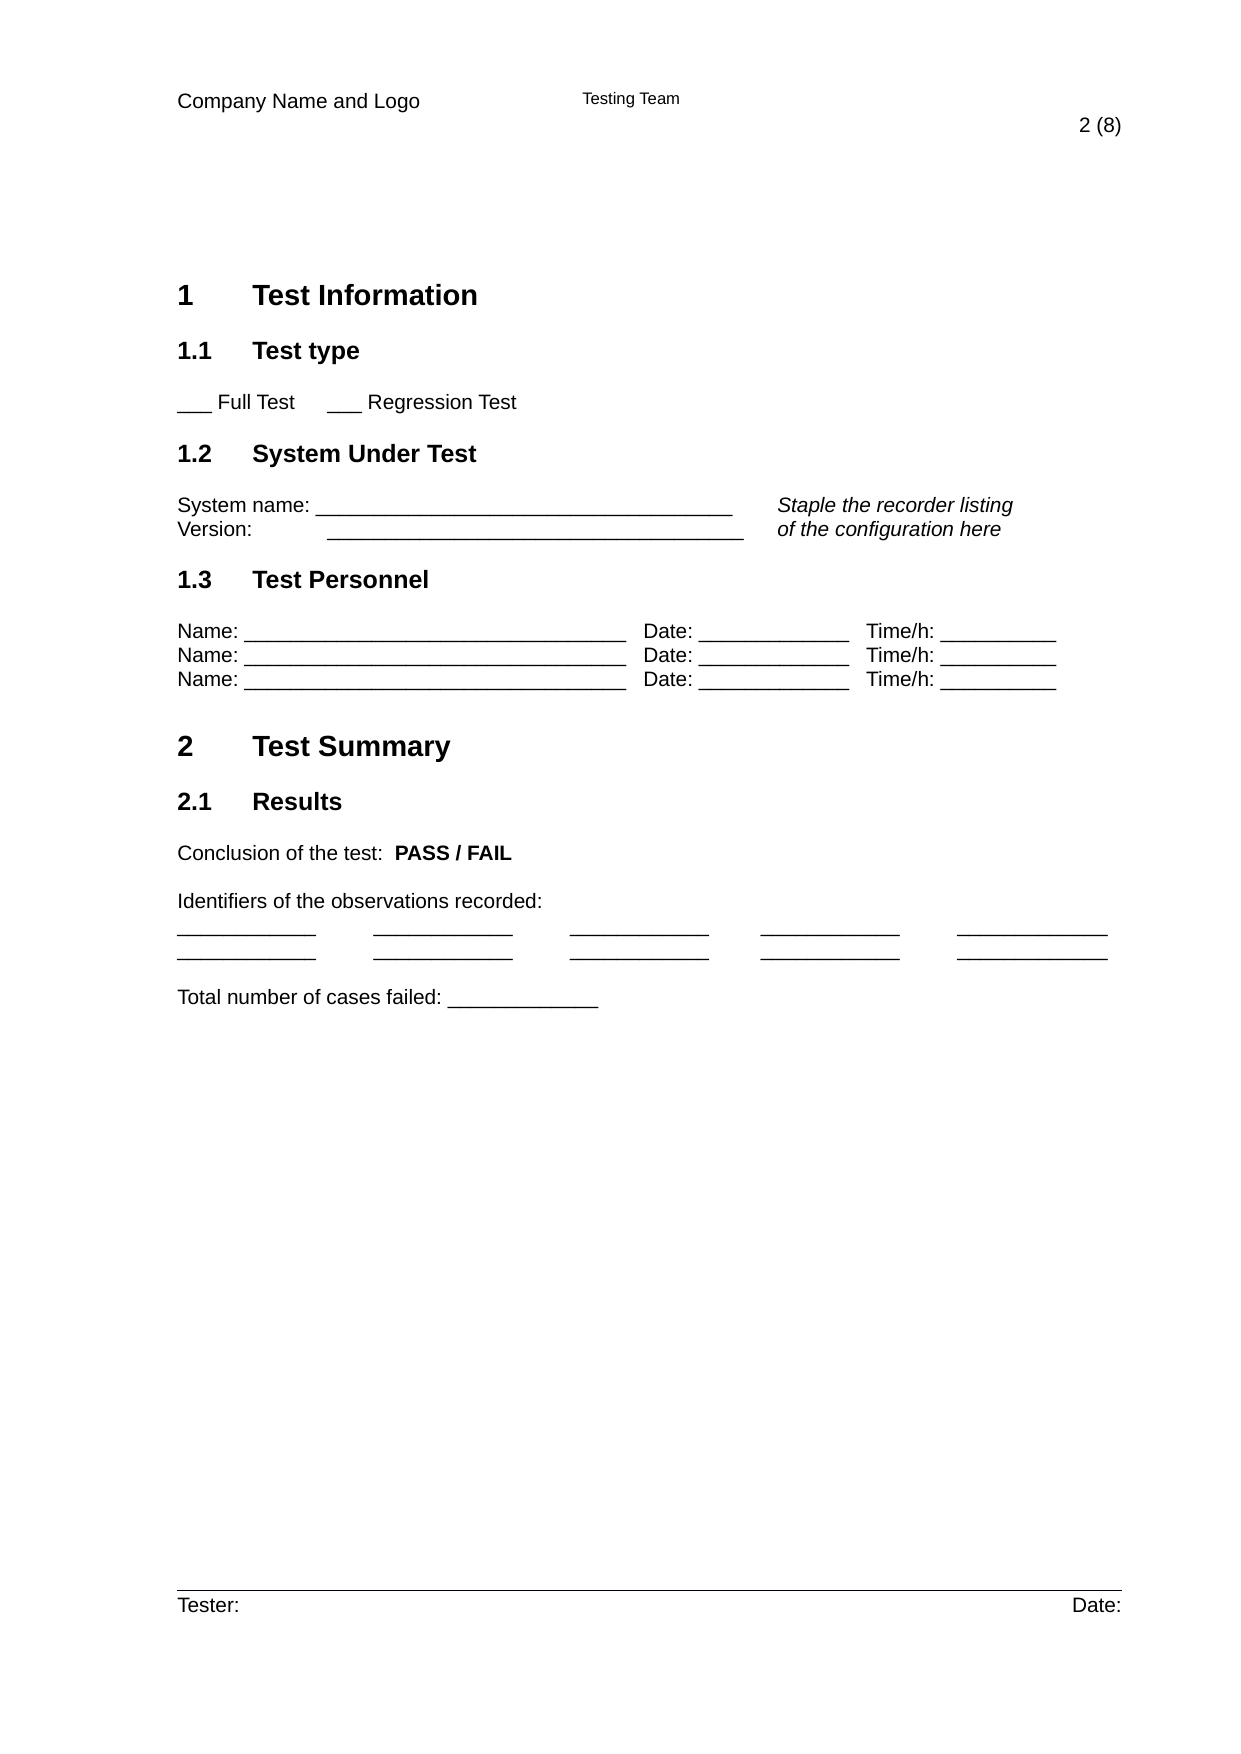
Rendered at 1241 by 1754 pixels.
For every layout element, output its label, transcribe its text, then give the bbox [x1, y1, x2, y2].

text Identifiers of the observations recorded: [177, 889, 1122, 913]
subtitle Test Information [177, 277, 1122, 311]
subtitle Test Personnel [177, 565, 1122, 594]
text Name: _________________________________ Date: _____________ Time/h: __________ [177, 643, 1122, 667]
text ____________ ____________ ____________ ____________ _____________ [177, 937, 1122, 961]
subtitle Test Summary [177, 728, 1122, 762]
text Total number of cases failed: _____________ [177, 984, 1122, 1008]
text ___ Full Test ___ Regression Test [177, 390, 1122, 414]
text Name: _________________________________ Date: _____________ Time/h: __________ [177, 667, 1122, 691]
text Conclusion of the test: PASS / FAIL [177, 841, 1122, 865]
subtitle Test type [177, 336, 1122, 365]
subtitle System Under Test [177, 439, 1122, 467]
text System name: ____________________________________ Staple the recorder listing [177, 492, 1122, 516]
text Name: _________________________________ Date: _____________ Time/h: __________ [177, 619, 1122, 643]
subtitle Results [177, 787, 1122, 816]
text Version: ____________________________________ of the configuration here [177, 516, 1122, 540]
text ____________ ____________ ____________ ____________ _____________ [177, 913, 1122, 937]
